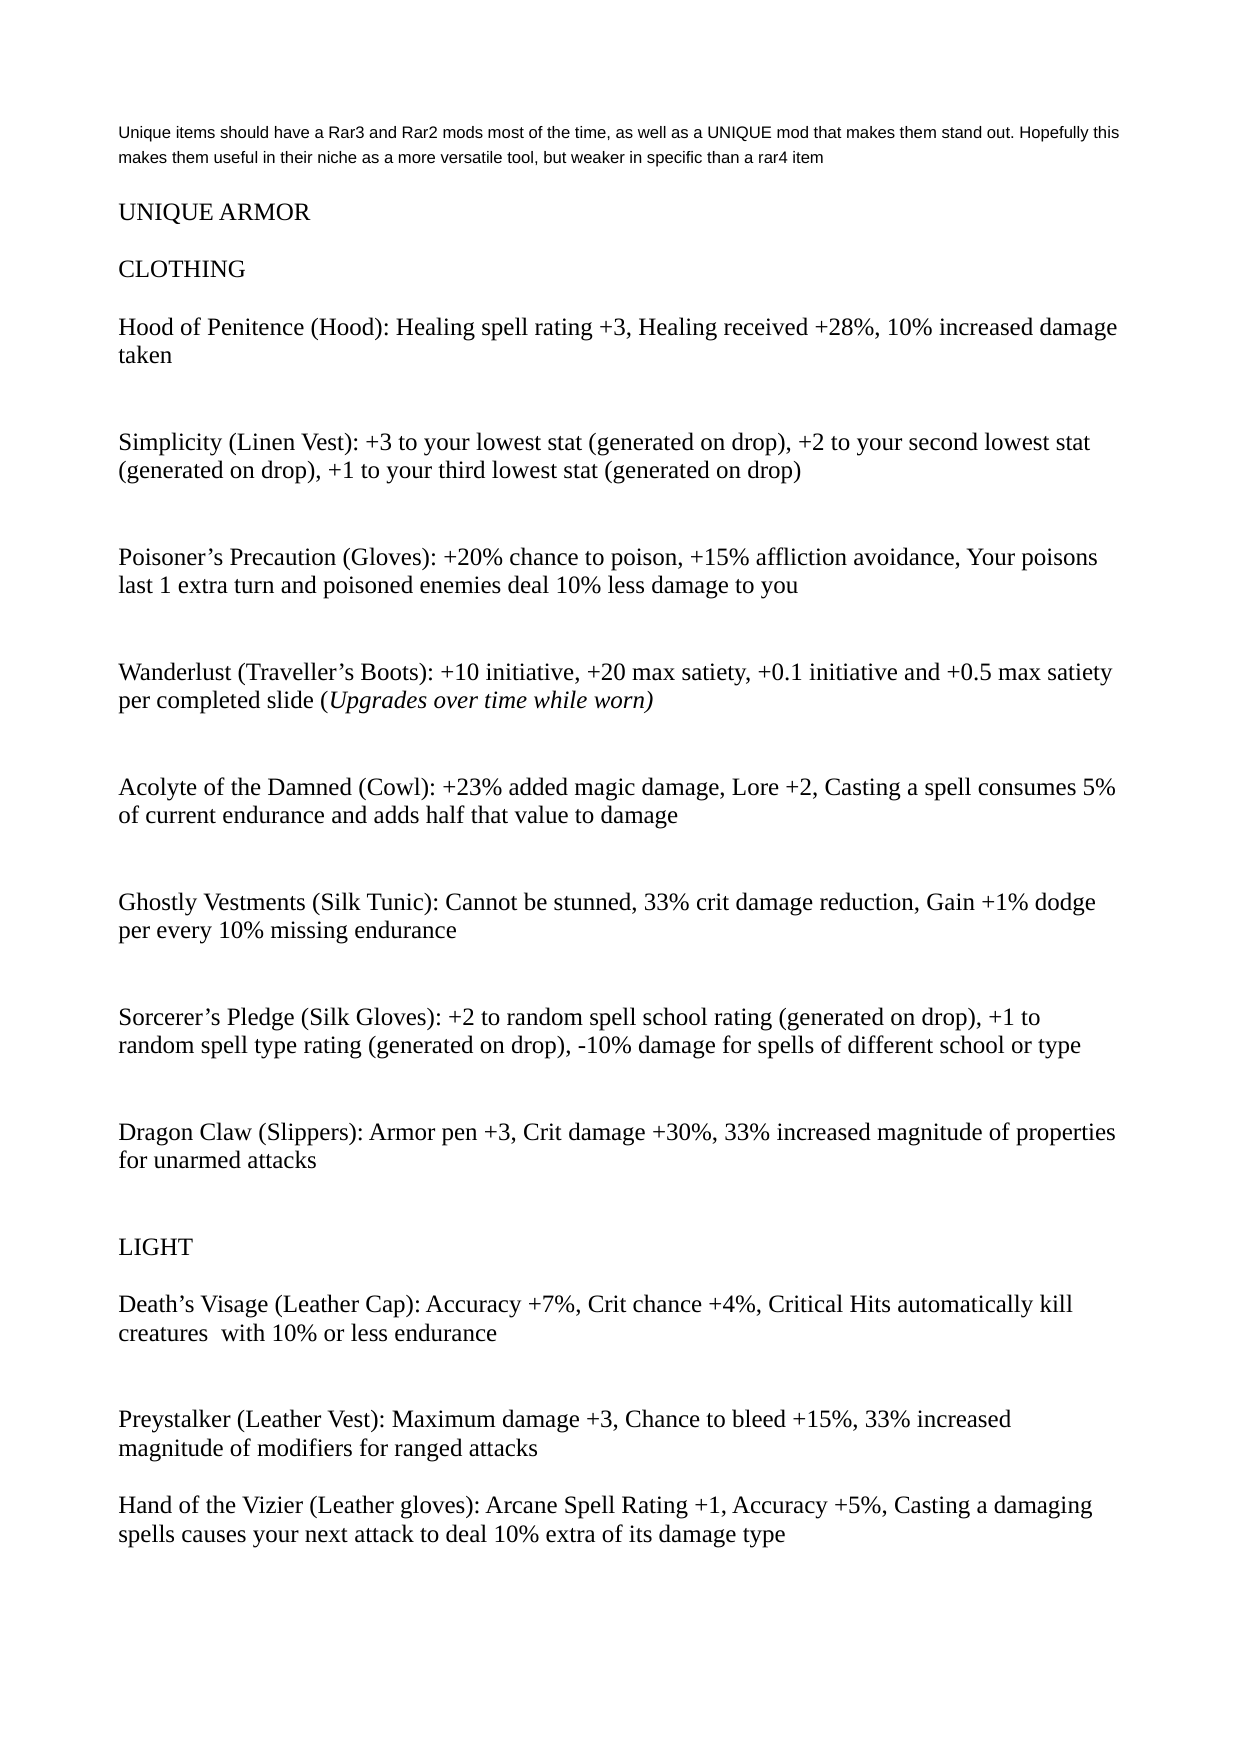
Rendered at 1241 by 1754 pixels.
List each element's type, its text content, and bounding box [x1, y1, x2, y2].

text Poisoner’s Precaution (Gloves): +20% chance to poison, +15% affliction avoidance, Your poisons last 1 extra turn and poisoned enemies deal 10% less damage to you [118, 542, 1122, 599]
text Preystalker (Leather Vest): Maximum damage +3, Chance to bleed +15%, 33% increased magnitude of modifiers for ranged attacks [118, 1404, 1122, 1462]
text LIGHT [118, 1232, 1122, 1261]
text Wanderlust (Traveller’s Boots): +10 initiative, +20 max satiety, +0.1 initiative and +0.5 max satiety per completed slide (Upgrades over time while worn) [118, 657, 1122, 714]
text Unique items should have a Rar3 and Rar2 mods most of the time, as well as a UNIQUE mod that makes them stand out. Hopefully this makes them useful in their niche as a more versatile tool, but weaker in specific than a rar4 item [118, 118, 1122, 168]
text Hood of Penitence (Hood): Healing spell rating +3, Healing received +28%, 10% increased damage taken [118, 312, 1122, 369]
text Death’s Visage (Leather Cap): Accuracy +7%, Crit chance +4%, Critical Hits automatically kill creatures with 10% or less endurance [118, 1289, 1122, 1347]
text Dragon Claw (Slippers): Armor pen +3, Crit damage +30%, 33% increased magnitude of properties for unarmed attacks [118, 1117, 1122, 1174]
text Sorcerer’s Pledge (Silk Gloves): +2 to random spell school rating (generated on drop), +1 to random spell type rating (generated on drop), -10% damage for spells of different school or type [118, 1002, 1122, 1059]
text Ghostly Vestments (Silk Tunic): Cannot be stunned, 33% crit damage reduction, Gain +1% dodge per every 10% missing endurance [118, 887, 1122, 944]
text Acolyte of the Damned (Cowl): +23% added magic damage, Lore +2, Casting a spell consumes 5% of current endurance and adds half that value to damage [118, 772, 1122, 829]
text Simplicity (Linen Vest): +3 to your lowest stat (generated on drop), +2 to your second lowest stat (generated on drop), +1 to your third lowest stat (generated on drop) [118, 427, 1122, 484]
text Hand of the Vizier (Leather gloves): Arcane Spell Rating +1, Accuracy +5%, Casting a damaging spells causes your next attack to deal 10% extra of its damage type [118, 1491, 1122, 1548]
text CLOTHING [118, 254, 1122, 283]
text UNIQUE ARMOR [118, 197, 1122, 226]
